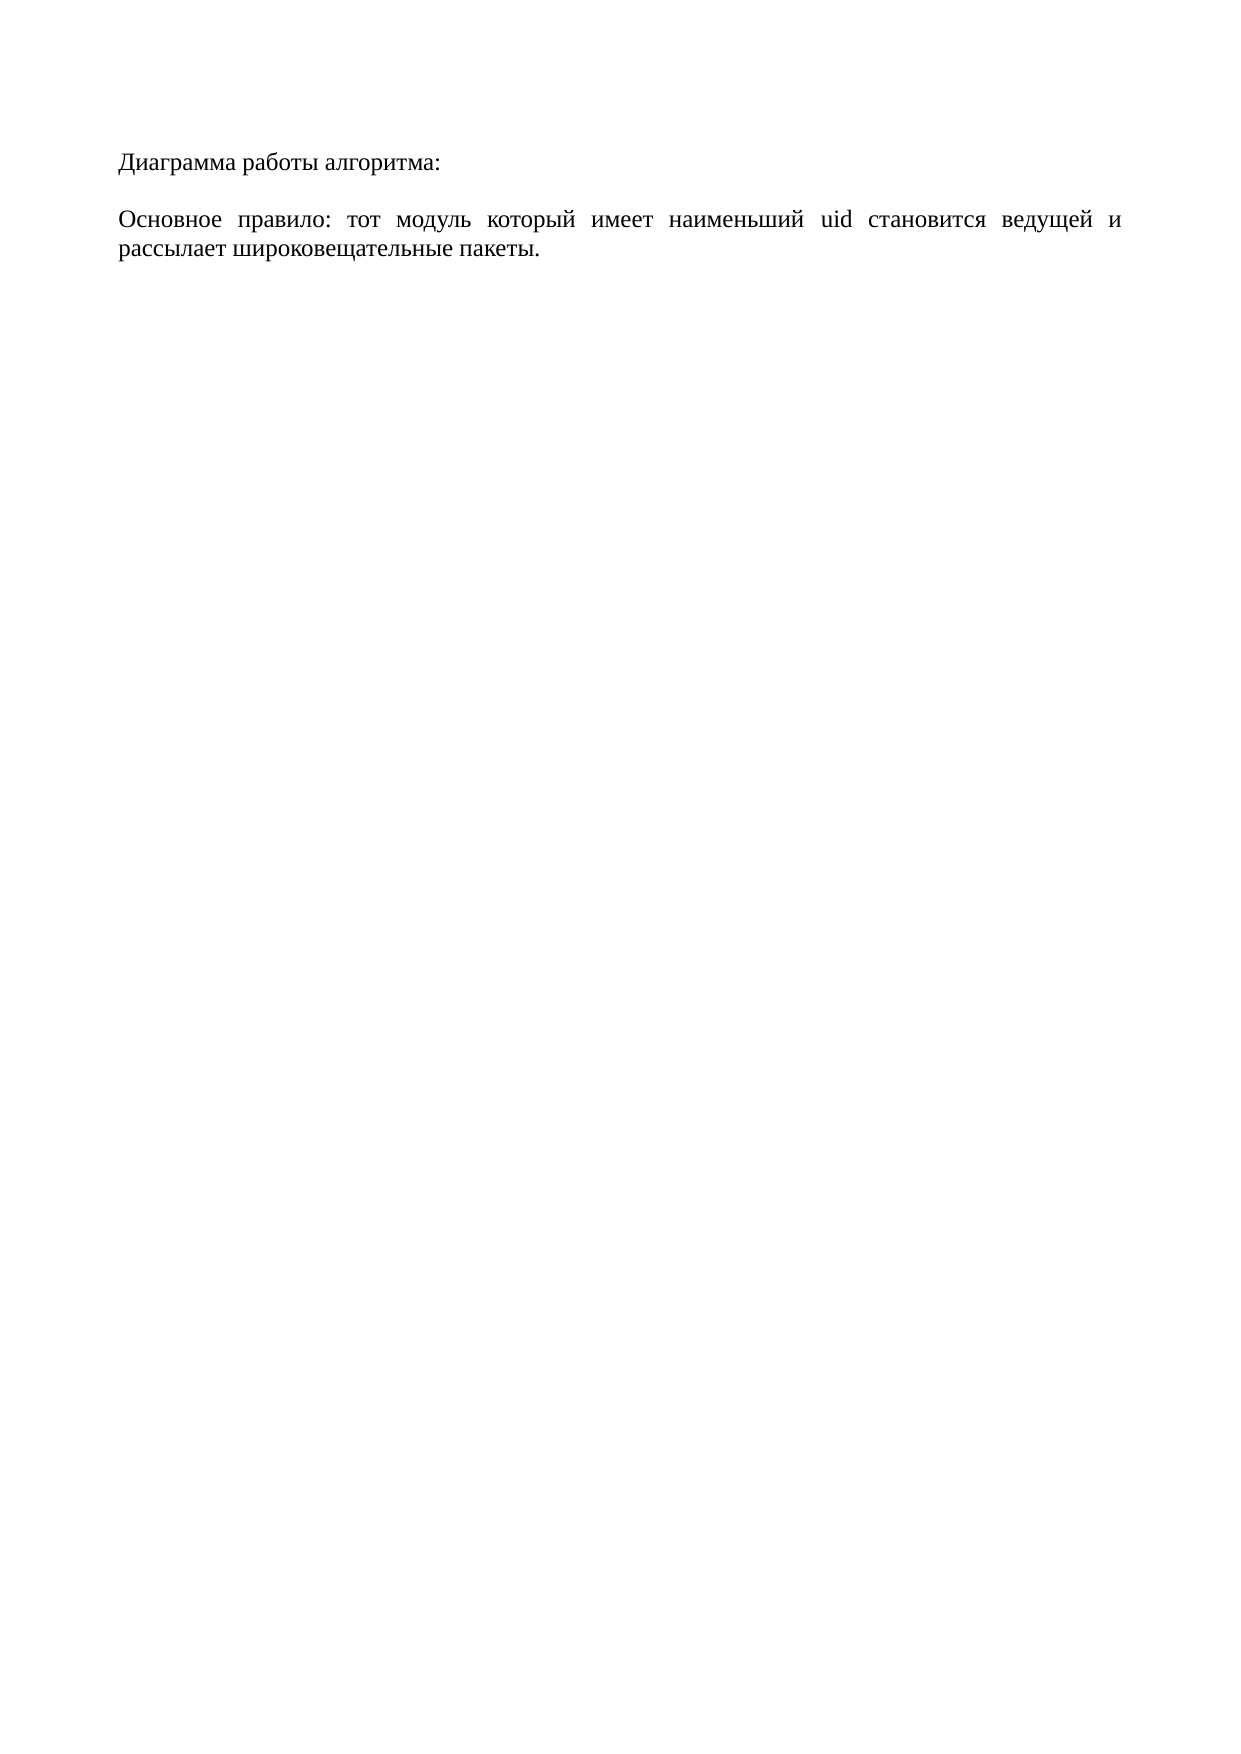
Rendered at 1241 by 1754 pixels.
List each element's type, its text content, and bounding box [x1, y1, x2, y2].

text Основное правило: тот модуль который имеет наименьший uid становится ведущей и рассылает широковещательные пакеты. [118, 204, 1122, 262]
text Диаграмма работы алгоритма: [118, 147, 1122, 176]
